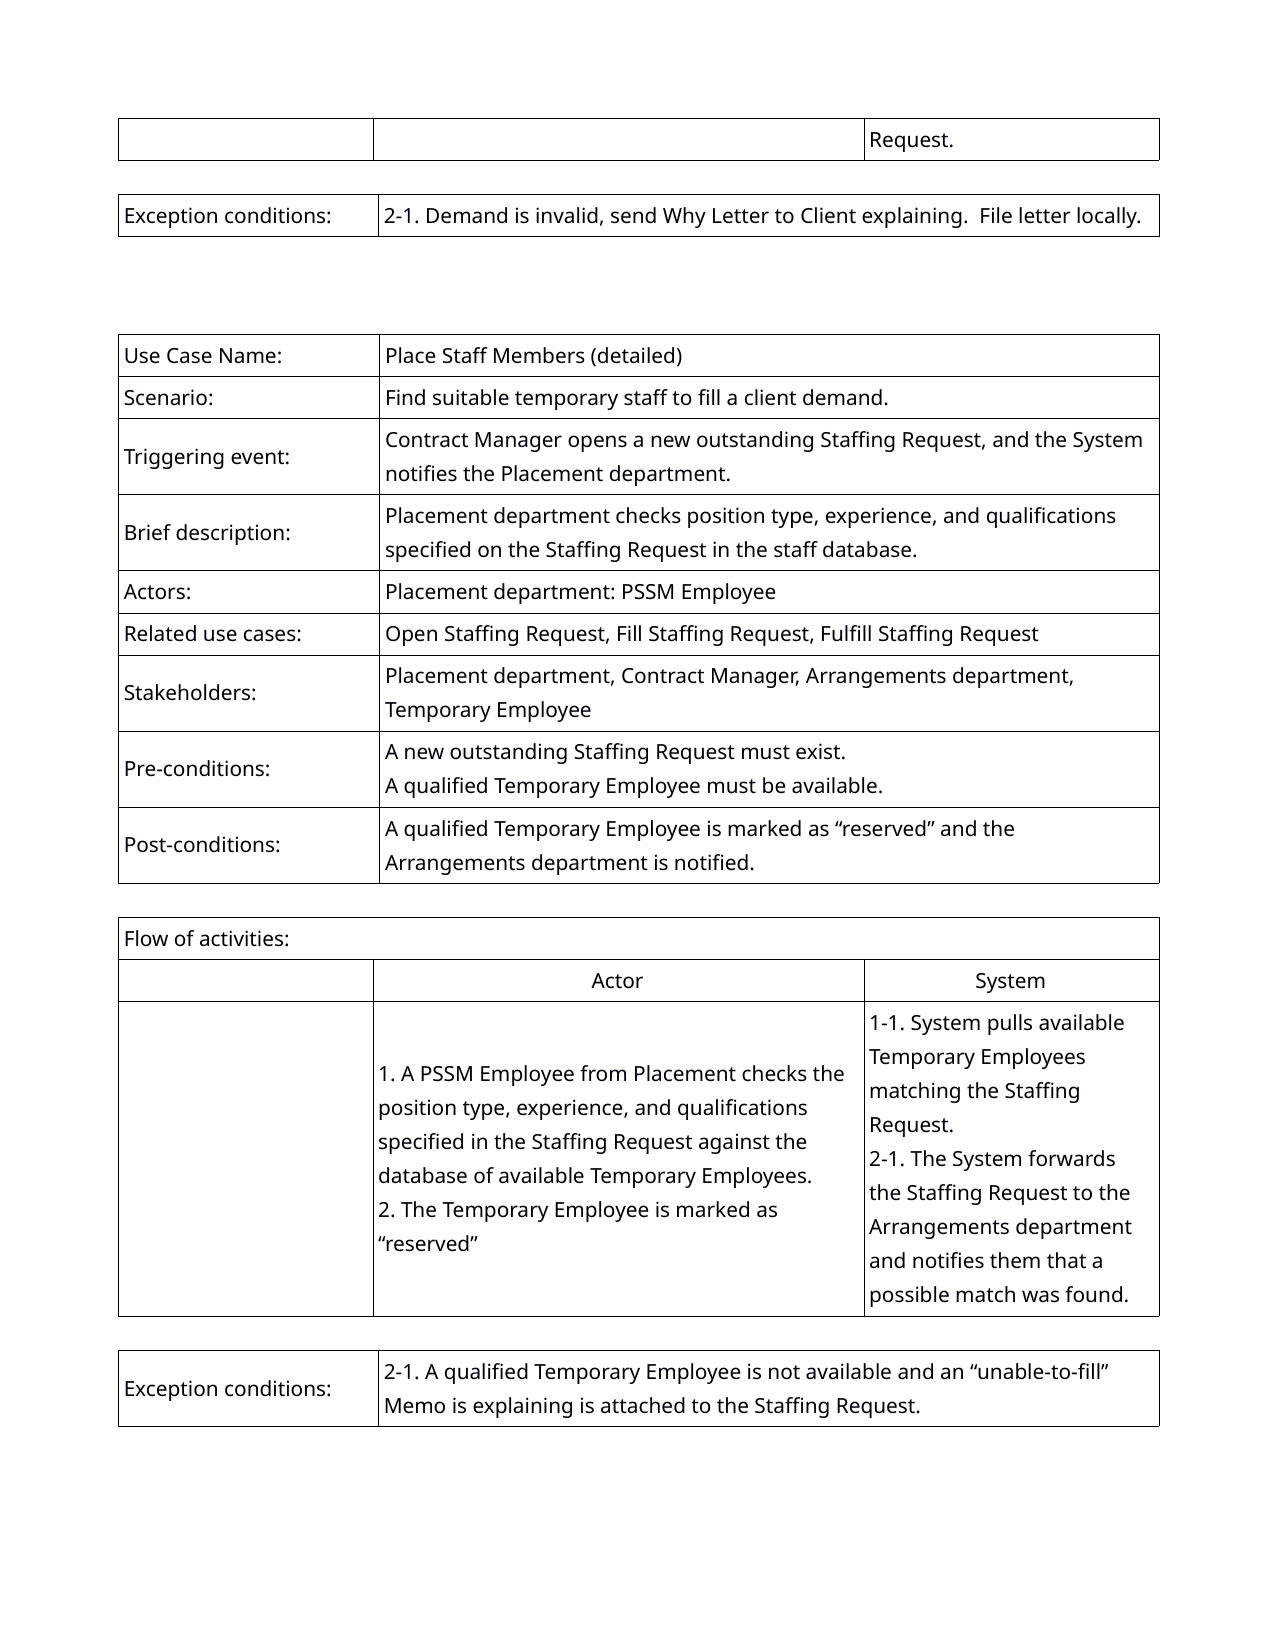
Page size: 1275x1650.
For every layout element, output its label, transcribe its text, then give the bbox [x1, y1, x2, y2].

table_cell [374, 119, 864, 160]
table_header Exception conditions: [119, 195, 378, 236]
table_cell Scenario: [119, 377, 379, 418]
table_header Flow of activities: [119, 918, 1159, 959]
table_cell Stakeholders: [119, 656, 379, 731]
table_cell Placement department checks position type, experience, and qualifications specified on the Staffing Request in the staff database. [380, 495, 1159, 570]
table_cell A new outstanding Staffing Request must exist. A qualified Temporary Employee must be available. [380, 732, 1159, 807]
table_cell A qualified Temporary Employee is marked as “reserved” and the Arrangements department is notified. [380, 808, 1159, 883]
table_cell [119, 119, 373, 160]
table_cell Open Staffing Request, Fill Staffing Request, Fulfill Staffing Request [380, 614, 1159, 654]
table_cell System [865, 960, 1159, 1001]
table_cell Actors: [119, 571, 379, 612]
table_header Exception conditions: [119, 1351, 378, 1426]
table_header Use Case Name: [119, 335, 379, 376]
table_header 2-1. A qualified Temporary Employee is not available and an “unable-to-fill” Memo is explaining is attached to the Staffing Request. [379, 1351, 1159, 1426]
table_cell Request. [865, 119, 1159, 160]
table_cell Placement department, Contract Manager, Arrangements department, Temporary Employee [380, 656, 1159, 731]
table_cell 1. A PSSM Employee from Placement checks the position type, experience, and qualifications specified in the Staffing Request against the database of available Temporary Employees. 2. The Temporary Employee is marked as “reserved” [374, 1002, 864, 1316]
table_cell Pre-conditions: [119, 732, 379, 807]
table_header 2-1. Demand is invalid, send Why Letter to Client explaining. File letter locally. [379, 195, 1159, 236]
table_cell [119, 960, 373, 1001]
table_cell 1-1. System pulls available Temporary Employees matching the Staffing Request. 2-1. The System forwards the Staffing Request to the Arrangements department and notifies them that a possible match was found. [865, 1002, 1159, 1316]
table_cell Brief description: [119, 495, 379, 570]
table_cell [119, 1002, 373, 1316]
table_cell Find suitable temporary staff to fill a client demand. [380, 377, 1159, 418]
table_cell Contract Manager opens a new outstanding Staffing Request, and the System notifies the Placement department. [380, 419, 1159, 494]
table_cell Triggering event: [119, 419, 379, 494]
table_header Place Staff Members (detailed) [380, 335, 1159, 376]
table_cell Actor [374, 960, 864, 1001]
table_cell Related use cases: [119, 614, 379, 654]
table_cell Post-conditions: [119, 808, 379, 883]
table_cell Placement department: PSSM Employee [380, 571, 1159, 612]
